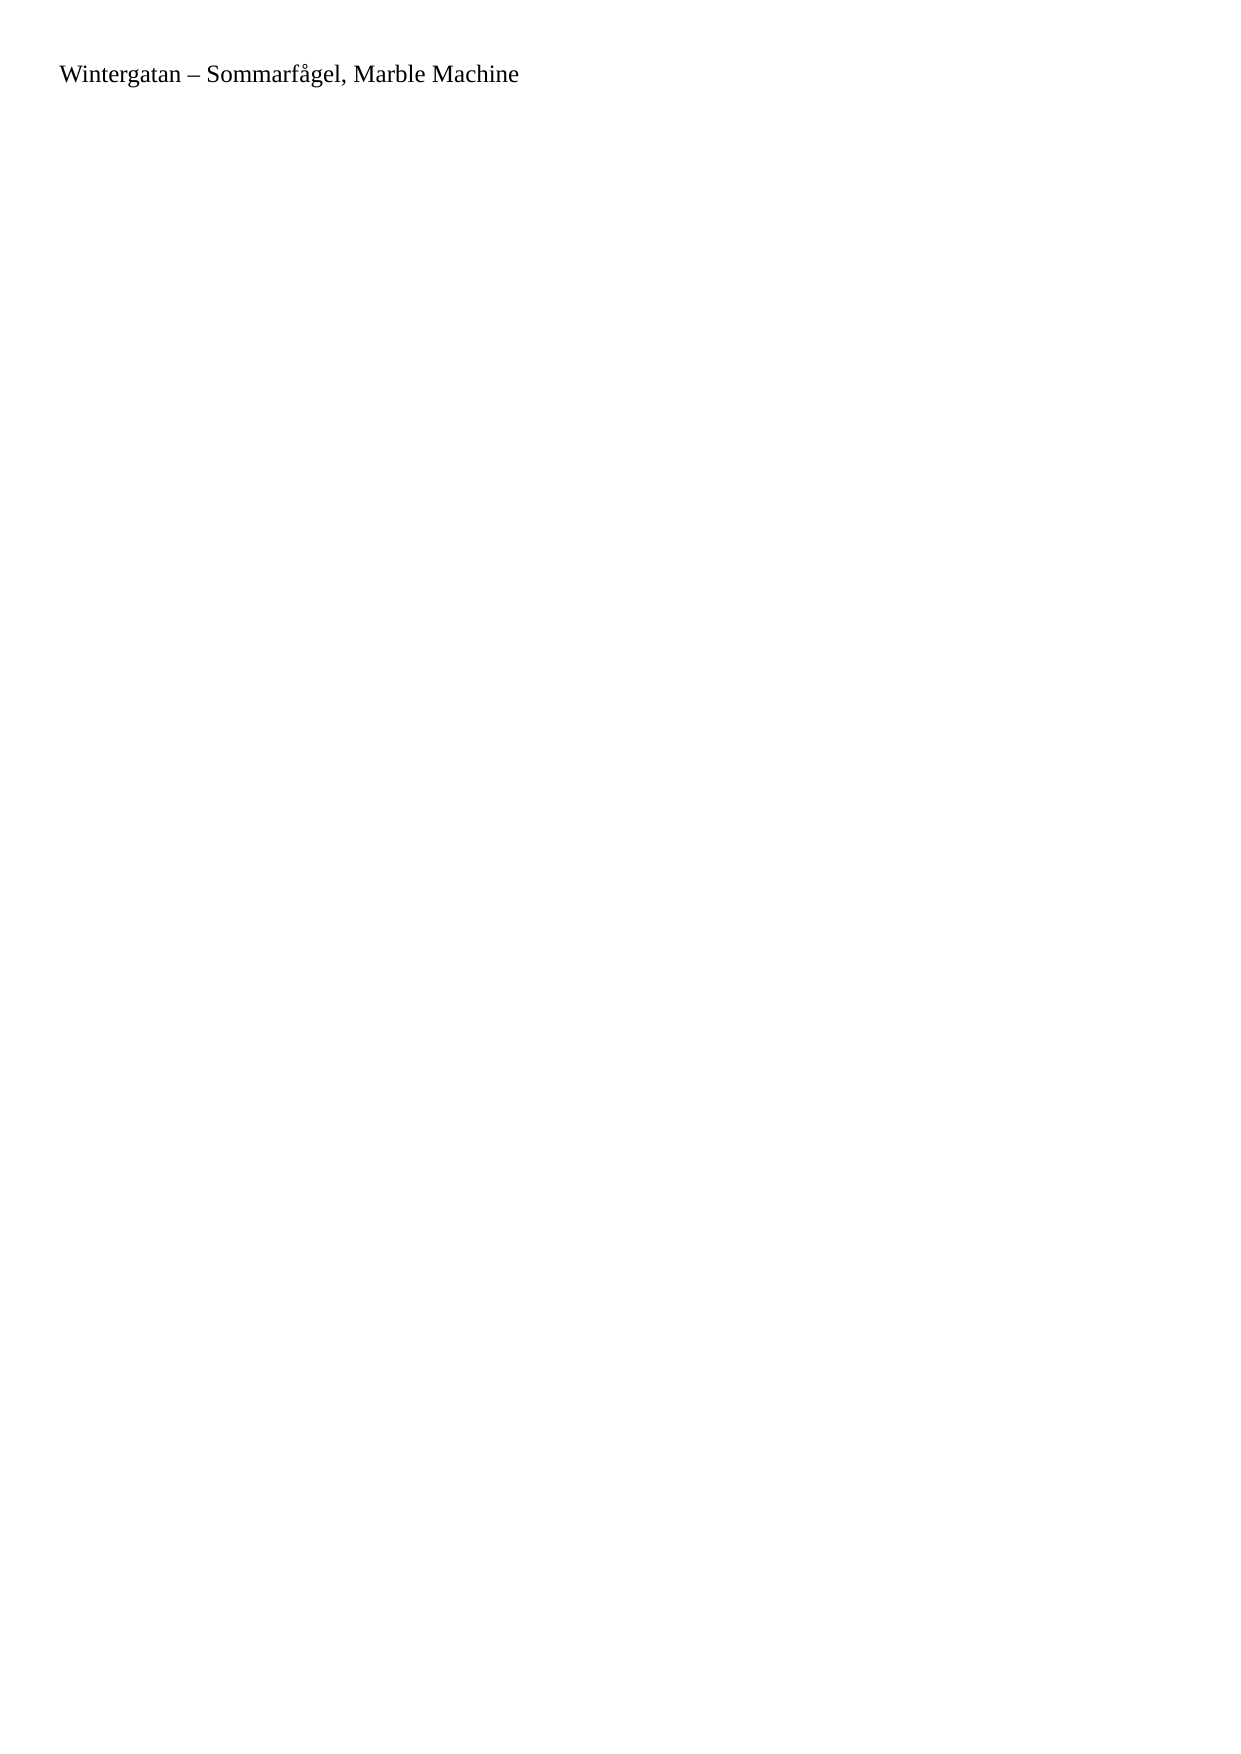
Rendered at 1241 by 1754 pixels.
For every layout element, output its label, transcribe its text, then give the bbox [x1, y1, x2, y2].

text Wintergatan – Sommarfågel, Marble Machine [59, 59, 1181, 88]
